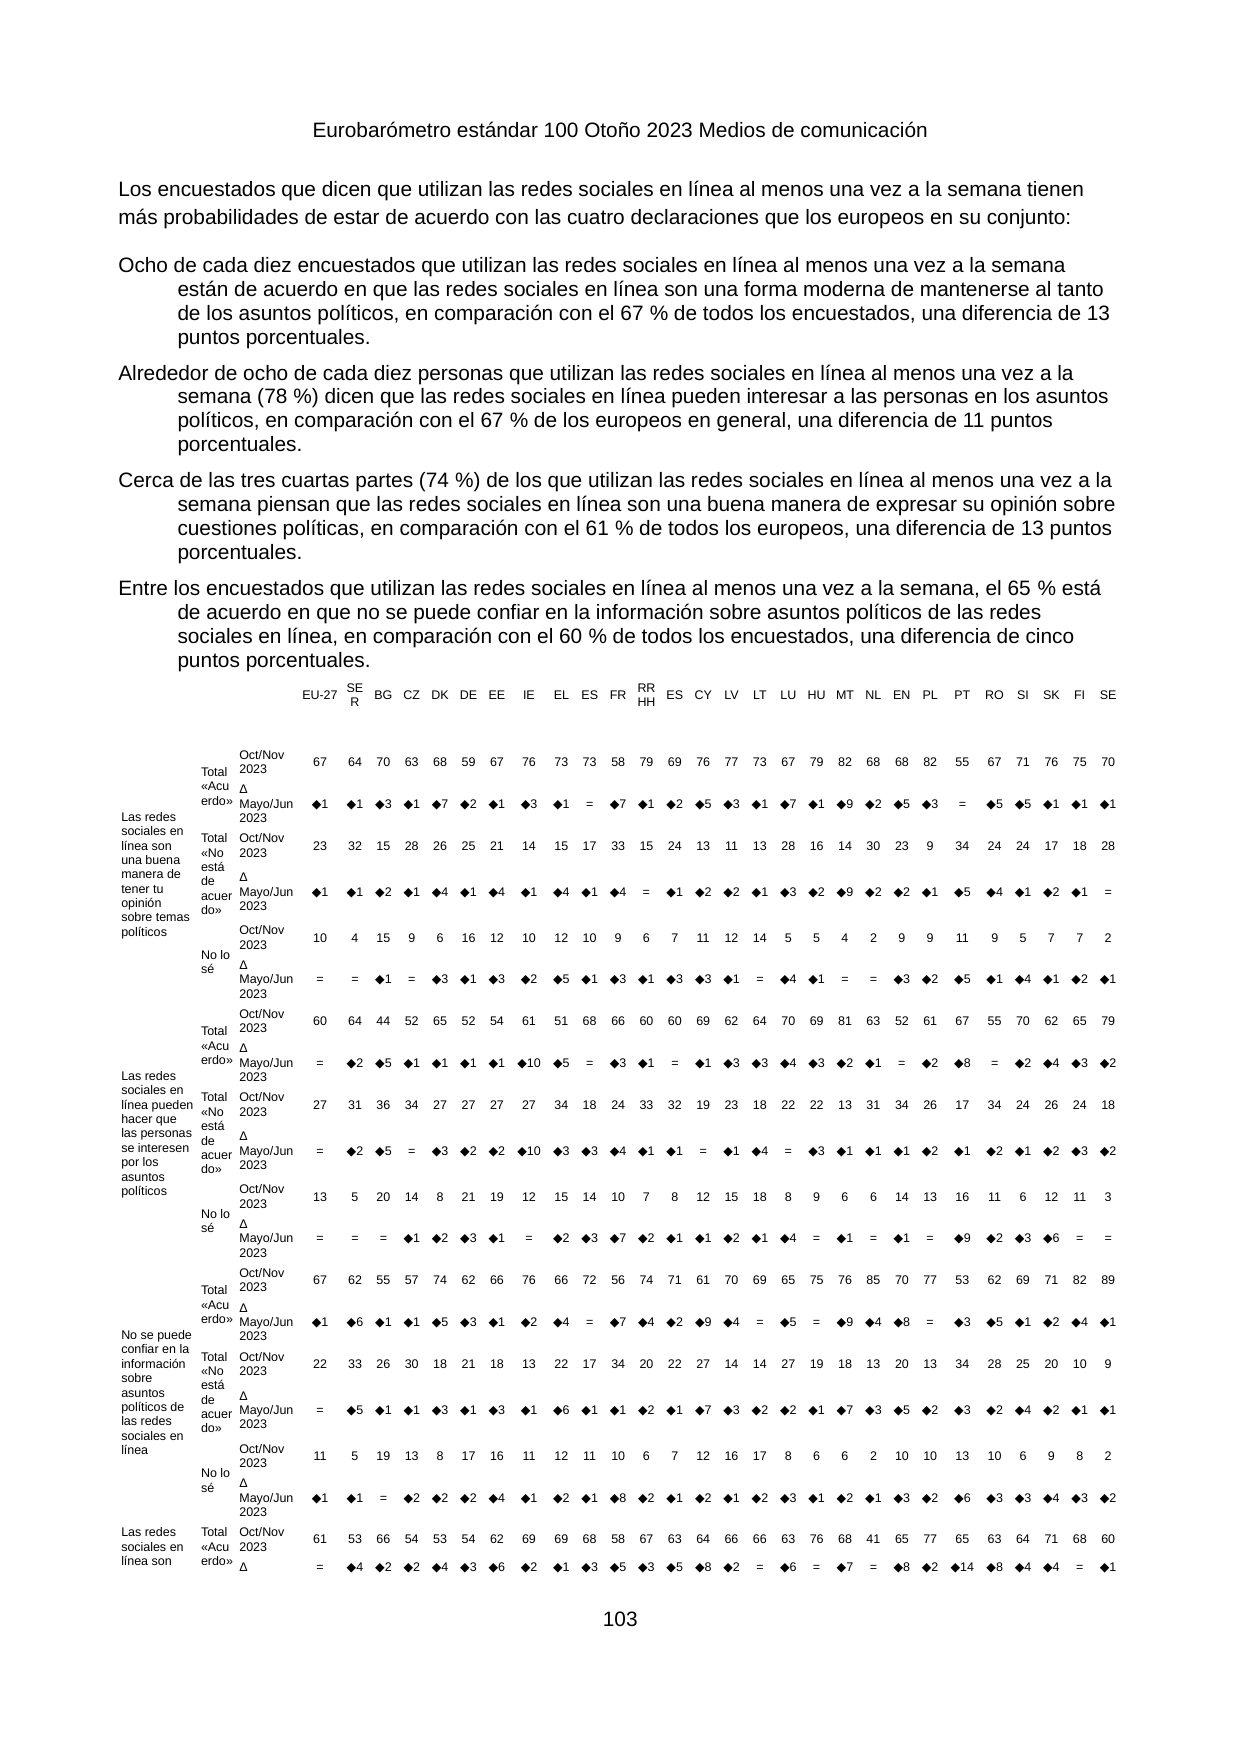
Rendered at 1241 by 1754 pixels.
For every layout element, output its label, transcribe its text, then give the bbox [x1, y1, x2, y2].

table_cell ◆2 [916, 1122, 944, 1179]
table_cell 61 [689, 1263, 717, 1297]
table_cell = [397, 1122, 426, 1179]
table_cell [454, 712, 482, 744]
table_cell 59 [454, 745, 482, 779]
table_cell = [575, 779, 604, 828]
table_cell 34 [944, 1346, 980, 1381]
table_header EE [483, 678, 511, 712]
table_cell 5 [802, 920, 831, 955]
table_cell ◆3 [980, 1473, 1008, 1522]
table_cell ◆5 [604, 1557, 632, 1577]
table_cell 6 [426, 920, 454, 955]
table_cell 5 [341, 1439, 369, 1473]
table_cell 33 [341, 1346, 369, 1381]
table_header ES [575, 678, 604, 712]
table_cell ◆2 [454, 1473, 482, 1522]
table_cell 8 [1065, 1439, 1094, 1473]
table_cell 20 [1037, 1346, 1065, 1381]
table_cell ◆1 [632, 1038, 660, 1087]
table_cell ◆1 [802, 955, 831, 1004]
table_cell ◆1 [916, 863, 944, 920]
text Ocho de cada diez encuestados que utilizan las redes sociales en línea al menos una vez a la semana están de acuerdo en que las redes sociales en línea son una forma moderna de mantenerse al tanto de los asuntos políticos, en comparación con el 67 % de todos los encuestados, una diferencia de 13 puntos porcentuales. [118, 253, 1122, 348]
table_cell 22 [660, 1346, 689, 1381]
table_cell 11 [1065, 1179, 1094, 1214]
table_cell ◆5 [660, 1557, 689, 1577]
table_cell ◆1 [369, 1298, 397, 1346]
table_cell ◆1 [1094, 1298, 1122, 1346]
table_cell ◆4 [1037, 1473, 1065, 1522]
table_cell 73 [575, 745, 604, 779]
table_cell = [299, 1122, 341, 1179]
table_cell 53 [426, 1522, 454, 1557]
table_cell 74 [426, 1263, 454, 1297]
table_cell [369, 712, 397, 744]
table_cell ◆3 [454, 1298, 482, 1346]
table_cell 69 [1009, 1263, 1037, 1297]
table_cell [1065, 712, 1094, 744]
table_cell ◆2 [1009, 1038, 1037, 1087]
table_cell ◆5 [944, 863, 980, 920]
table_cell ◆1 [802, 1473, 831, 1522]
table_cell 9 [802, 1179, 831, 1214]
table_cell 20 [888, 1346, 916, 1381]
table_cell 82 [1065, 1263, 1094, 1297]
table_cell 13 [511, 1346, 547, 1381]
table_cell ◆2 [547, 1214, 575, 1263]
table_cell = [632, 863, 660, 920]
table_cell ◆3 [575, 1214, 604, 1263]
table_cell ◆1 [745, 779, 774, 828]
table_cell 62 [454, 1263, 482, 1297]
table_cell ◆2 [1065, 955, 1094, 1004]
table_cell ◆1 [397, 1298, 426, 1346]
table_cell 66 [369, 1522, 397, 1557]
table_cell 70 [774, 1004, 802, 1038]
table_cell ◆2 [689, 1473, 717, 1522]
table_cell = [888, 1038, 916, 1087]
table_cell ◆6 [341, 1298, 369, 1346]
table_cell ◆1 [575, 1473, 604, 1522]
table_cell Oct/Nov 2023 [236, 1522, 299, 1557]
table_cell ◆1 [660, 863, 689, 920]
table_cell ◆3 [1065, 1038, 1094, 1087]
table_cell ◆6 [944, 1473, 980, 1522]
table_cell Oct/Nov 2023 [236, 1004, 299, 1038]
table_cell ◆1 [689, 1038, 717, 1087]
table_cell ◆2 [397, 1557, 426, 1577]
table_cell 26 [1037, 1087, 1065, 1122]
table_cell 60 [632, 1004, 660, 1038]
table_cell 9 [980, 920, 1008, 955]
table_header PT [944, 678, 980, 712]
table_cell ◆4 [547, 1298, 575, 1346]
table_cell 13 [916, 1346, 944, 1381]
table_cell = [916, 1214, 944, 1263]
table_cell 6 [1009, 1179, 1037, 1214]
table_cell ◆2 [980, 1122, 1008, 1179]
table_cell 12 [689, 1179, 717, 1214]
table_cell 67 [299, 745, 341, 779]
table_cell ◆2 [632, 1381, 660, 1438]
table_cell 14 [511, 828, 547, 863]
table_cell ◆2 [831, 1473, 859, 1522]
table_cell 13 [916, 1179, 944, 1214]
table_cell 68 [831, 1522, 859, 1557]
table_cell 76 [511, 1263, 547, 1297]
table_cell 71 [1037, 1522, 1065, 1557]
table_cell No se puede confiar en la información sobre asuntos políticos de las redes sociales en línea [118, 1263, 198, 1522]
table_cell [236, 712, 299, 744]
table_cell = [859, 1557, 887, 1577]
table_cell ◆4 [547, 863, 575, 920]
table_cell 67 [632, 1522, 660, 1557]
table_cell 66 [717, 1522, 745, 1557]
table_cell ◆1 [660, 1473, 689, 1522]
table_cell ◆2 [483, 1122, 511, 1179]
table_cell 23 [299, 828, 341, 863]
table_cell 4 [831, 920, 859, 955]
table_cell [1009, 712, 1037, 744]
table_cell ◆2 [916, 1557, 944, 1577]
table_cell 8 [426, 1179, 454, 1214]
table_cell Total «Acuerdo» [198, 1263, 236, 1346]
table_cell 36 [369, 1087, 397, 1122]
table_cell ◆2 [717, 1214, 745, 1263]
table_cell Δ Mayo/Jun 2023 [236, 1381, 299, 1438]
table_cell 5 [1009, 920, 1037, 955]
table_cell 63 [859, 1004, 887, 1038]
table_header LV [717, 678, 745, 712]
table_cell ◆4 [774, 1214, 802, 1263]
table_cell ◆2 [689, 863, 717, 920]
table_cell ◆1 [299, 1473, 341, 1522]
table_cell 17 [944, 1087, 980, 1122]
table_cell ◆5 [369, 1122, 397, 1179]
table_cell 12 [1037, 1179, 1065, 1214]
table_cell [774, 712, 802, 744]
table_cell 26 [426, 828, 454, 863]
table_cell ◆1 [299, 863, 341, 920]
table_cell Oct/Nov 2023 [236, 1346, 299, 1381]
table_cell ◆2 [369, 863, 397, 920]
table_cell ◆8 [944, 1038, 980, 1087]
table_cell 71 [1037, 1263, 1065, 1297]
table_cell [483, 712, 511, 744]
table_cell 13 [745, 828, 774, 863]
table_cell ◆6 [547, 1381, 575, 1438]
table_cell ◆3 [717, 1038, 745, 1087]
table_cell Total «No está de acuerdo» [198, 828, 236, 920]
table_cell 8 [774, 1179, 802, 1214]
table_cell ◆3 [426, 955, 454, 1004]
table_cell ◆4 [745, 1122, 774, 1179]
table_cell ◆7 [604, 1298, 632, 1346]
table_cell 10 [604, 1179, 632, 1214]
table_cell 27 [299, 1087, 341, 1122]
table_cell 2 [859, 920, 887, 955]
table_cell 27 [454, 1087, 482, 1122]
table_cell ◆1 [369, 955, 397, 1004]
table_cell 68 [888, 745, 916, 779]
table_cell 28 [1094, 828, 1122, 863]
table_cell ◆8 [689, 1557, 717, 1577]
table_cell ◆2 [831, 1038, 859, 1087]
table_cell = [299, 1214, 341, 1263]
table_cell ◆1 [299, 1298, 341, 1346]
table_cell ◆2 [1094, 1122, 1122, 1179]
table_cell ◆3 [888, 955, 916, 1004]
table_cell No lo sé [198, 1439, 236, 1522]
table_cell 13 [689, 828, 717, 863]
table_cell ◆10 [511, 1122, 547, 1179]
text Los encuestados que dicen que utilizan las redes sociales en línea al menos una vez a la semana tienen más probabilidades de estar de acuerdo con las cuatro declaraciones que los europeos en su conjunto: [118, 177, 1122, 228]
table_cell 15 [547, 1179, 575, 1214]
table_cell ◆1 [511, 863, 547, 920]
table_header LT [745, 678, 774, 712]
table_cell ◆2 [745, 1473, 774, 1522]
table_cell 16 [454, 920, 482, 955]
table_cell ◆1 [483, 779, 511, 828]
table_cell ◆2 [426, 1473, 454, 1522]
table_cell 65 [1065, 1004, 1094, 1038]
table_cell 17 [1037, 828, 1065, 863]
table_cell ◆4 [426, 1557, 454, 1577]
table_cell Total «No está de acuerdo» [198, 1087, 236, 1179]
table_cell 60 [660, 1004, 689, 1038]
table_cell 9 [604, 920, 632, 955]
table_cell ◆2 [660, 779, 689, 828]
table_cell 9 [397, 920, 426, 955]
table_cell 27 [483, 1087, 511, 1122]
table_cell ◆1 [1009, 1122, 1037, 1179]
table_cell 18 [1065, 828, 1094, 863]
table_cell 55 [369, 1263, 397, 1297]
table_cell 62 [980, 1263, 1008, 1297]
table_cell ◆1 [575, 1381, 604, 1438]
table_cell 12 [547, 920, 575, 955]
table_cell ◆7 [604, 779, 632, 828]
table_cell 9 [888, 920, 916, 955]
table_header LU [774, 678, 802, 712]
table_cell 6 [632, 920, 660, 955]
table_cell No lo sé [198, 920, 236, 1004]
table_cell Δ Mayo/Jun 2023 [236, 779, 299, 828]
table_cell 66 [745, 1522, 774, 1557]
table_cell ◆4 [1037, 1038, 1065, 1087]
table_cell 17 [575, 1346, 604, 1381]
table_cell ◆1 [944, 1122, 980, 1179]
table_cell ◆1 [397, 863, 426, 920]
table_cell [575, 712, 604, 744]
table_cell Δ Mayo/Jun 2023 [236, 1122, 299, 1179]
table_cell ◆1 [341, 1473, 369, 1522]
table_cell ◆4 [632, 1298, 660, 1346]
table_cell = [980, 1038, 1008, 1087]
table_cell ◆1 [1065, 1381, 1094, 1438]
table_cell ◆1 [717, 1473, 745, 1522]
table_cell ◆5 [980, 779, 1008, 828]
table_cell ◆1 [1037, 779, 1065, 828]
table_cell 77 [916, 1522, 944, 1557]
table_cell ◆3 [888, 1473, 916, 1522]
table_cell 17 [745, 1439, 774, 1473]
table_cell 6 [1009, 1439, 1037, 1473]
table_cell [660, 712, 689, 744]
table_cell ◆3 [547, 1122, 575, 1179]
table_cell ◆1 [483, 1214, 511, 1263]
table_cell No lo sé [198, 1179, 236, 1263]
table_header NL [859, 678, 887, 712]
table_cell ◆1 [483, 1038, 511, 1087]
table_cell 17 [454, 1439, 482, 1473]
table_cell = [944, 779, 980, 828]
table_cell 55 [944, 745, 980, 779]
table_cell 60 [299, 1004, 341, 1038]
table_cell 63 [774, 1522, 802, 1557]
table_cell 27 [511, 1087, 547, 1122]
table_cell 63 [397, 745, 426, 779]
table_cell 12 [547, 1439, 575, 1473]
table_cell 76 [831, 1263, 859, 1297]
table_cell 82 [916, 745, 944, 779]
table_cell 21 [483, 828, 511, 863]
table_cell 85 [859, 1263, 887, 1297]
table_cell 11 [575, 1439, 604, 1473]
table_cell ◆1 [547, 1557, 575, 1577]
table_cell 18 [483, 1346, 511, 1381]
table_cell 9 [1037, 1439, 1065, 1473]
table_cell 34 [397, 1087, 426, 1122]
text Entre los encuestados que utilizan las redes sociales en línea al menos una vez a la semana, el 65 % está de acuerdo en que no se puede confiar en la información sobre asuntos políticos de las redes sociales en línea, en comparación con el 60 % de todos los encuestados, una diferencia de cinco puntos porcentuales. [118, 576, 1122, 672]
table_cell 11 [980, 1179, 1008, 1214]
table_cell 18 [426, 1346, 454, 1381]
table_cell ◆8 [980, 1557, 1008, 1577]
table_cell ◆1 [426, 1038, 454, 1087]
table_cell ◆3 [745, 1038, 774, 1087]
table_cell ◆3 [426, 1122, 454, 1179]
table_cell ◆2 [511, 955, 547, 1004]
table_header SE [1094, 678, 1122, 712]
table_cell Total «Acuerdo» [198, 745, 236, 828]
table_cell ◆1 [575, 863, 604, 920]
table_cell 7 [1037, 920, 1065, 955]
table_cell 64 [689, 1522, 717, 1557]
table_cell ◆2 [369, 1557, 397, 1577]
table_cell ◆3 [1065, 1122, 1094, 1179]
table_cell ◆1 [1094, 955, 1122, 1004]
table_cell 33 [604, 828, 632, 863]
table_cell ◆1 [1065, 863, 1094, 920]
table_cell 31 [859, 1087, 887, 1122]
table_cell 24 [1009, 828, 1037, 863]
table_cell = [369, 1473, 397, 1522]
table_cell 61 [511, 1004, 547, 1038]
table_cell Oct/Nov 2023 [236, 745, 299, 779]
table_cell ◆4 [483, 1473, 511, 1522]
table_cell 22 [299, 1346, 341, 1381]
table_cell 10 [575, 920, 604, 955]
table_cell 54 [483, 1004, 511, 1038]
table_cell = [802, 1298, 831, 1346]
table_cell ◆1 [660, 1122, 689, 1179]
table_cell = [802, 1214, 831, 1263]
table_cell [916, 712, 944, 744]
table_cell ◆3 [689, 955, 717, 1004]
table_cell 21 [454, 1179, 482, 1214]
table_cell ◆3 [454, 1214, 482, 1263]
table_cell 15 [717, 1179, 745, 1214]
table_cell 15 [547, 828, 575, 863]
table_cell 16 [717, 1439, 745, 1473]
table_cell 65 [774, 1263, 802, 1297]
table_cell [632, 712, 660, 744]
table_cell 20 [632, 1346, 660, 1381]
table_cell = [831, 955, 859, 1004]
table_cell 64 [341, 745, 369, 779]
table_cell = [511, 1214, 547, 1263]
table_cell 2 [1094, 920, 1122, 955]
table_cell 67 [980, 745, 1008, 779]
table_cell = [341, 955, 369, 1004]
table_cell ◆3 [802, 1122, 831, 1179]
table_cell 2 [859, 1439, 887, 1473]
table_cell = [369, 1214, 397, 1263]
table_cell 23 [717, 1087, 745, 1122]
table_cell ◆1 [980, 955, 1008, 1004]
table_cell [1037, 712, 1065, 744]
table_cell [717, 712, 745, 744]
table_header EU-27 [299, 678, 341, 712]
table_header BG [369, 678, 397, 712]
table_cell 79 [802, 745, 831, 779]
table_cell ◆2 [547, 1473, 575, 1522]
table_cell ◆2 [802, 863, 831, 920]
table_cell 34 [888, 1087, 916, 1122]
table_header MT [831, 678, 859, 712]
table_header DE [454, 678, 482, 712]
table_cell 73 [547, 745, 575, 779]
table_cell 10 [299, 920, 341, 955]
table_cell ◆4 [341, 1557, 369, 1577]
table_cell 32 [341, 828, 369, 863]
table_header SER [341, 678, 369, 712]
table_cell ◆2 [1037, 863, 1065, 920]
table_cell Total «No está de acuerdo» [198, 1346, 236, 1438]
table_cell 34 [547, 1087, 575, 1122]
table_cell Δ Mayo/Jun 2023 [236, 1298, 299, 1346]
table_cell 58 [604, 745, 632, 779]
table_cell 27 [689, 1346, 717, 1381]
text Cerca de las tres cuartas partes (74 %) de los que utilizan las redes sociales en línea al menos una vez a la semana piensan que las redes sociales en línea son una buena manera de expresar su opinión sobre cuestiones políticas, en comparación con el 61 % de todos los europeos, una diferencia de 13 puntos porcentuales. [118, 468, 1122, 564]
table_cell [604, 712, 632, 744]
table_cell 26 [369, 1346, 397, 1381]
table_cell 7 [1065, 920, 1094, 955]
table_cell [859, 712, 887, 744]
table_cell 62 [483, 1522, 511, 1557]
table_cell [831, 712, 859, 744]
table_cell 68 [1065, 1522, 1094, 1557]
table_cell 69 [802, 1004, 831, 1038]
table_cell 24 [1065, 1087, 1094, 1122]
table_header RRHH [632, 678, 660, 712]
table_cell Δ Mayo/Jun 2023 [236, 1038, 299, 1087]
table_cell [511, 712, 547, 744]
table_cell ◆8 [604, 1473, 632, 1522]
table_cell [341, 712, 369, 744]
table_cell = [1094, 1214, 1122, 1263]
table_cell [944, 712, 980, 744]
table_cell ◆5 [980, 1298, 1008, 1346]
table_cell = [774, 1122, 802, 1179]
table_cell 53 [944, 1263, 980, 1297]
table_cell 66 [483, 1263, 511, 1297]
table_cell 14 [888, 1179, 916, 1214]
table_cell ◆2 [980, 1381, 1008, 1438]
table_cell 13 [859, 1346, 887, 1381]
table_cell 34 [980, 1087, 1008, 1122]
table_cell 4 [341, 920, 369, 955]
table_cell 64 [745, 1004, 774, 1038]
table_cell ◆1 [511, 1473, 547, 1522]
table_cell Δ Mayo/Jun 2023 [236, 1473, 299, 1522]
table_cell 11 [511, 1439, 547, 1473]
table_cell 18 [831, 1346, 859, 1381]
table_cell ◆4 [774, 1038, 802, 1087]
table_cell ◆2 [511, 1557, 547, 1577]
table_cell ◆2 [454, 779, 482, 828]
table_cell 53 [341, 1522, 369, 1557]
table_cell 32 [660, 1087, 689, 1122]
table_cell 70 [888, 1263, 916, 1297]
table_cell ◆5 [547, 955, 575, 1004]
table_cell Δ Mayo/Jun 2023 [236, 1214, 299, 1263]
table_cell ◆3 [604, 1038, 632, 1087]
table_cell [198, 712, 236, 744]
table_cell 19 [689, 1087, 717, 1122]
table_header FI [1065, 678, 1094, 712]
table_cell Oct/Nov 2023 [236, 1263, 299, 1297]
table_cell ◆4 [1009, 1381, 1037, 1438]
table_cell = [1065, 1214, 1094, 1263]
table_cell 76 [802, 1522, 831, 1557]
table_cell ◆2 [632, 1473, 660, 1522]
table_cell Las redes sociales en línea son [118, 1522, 198, 1577]
table_cell ◆1 [1065, 779, 1094, 828]
table_cell 10 [980, 1439, 1008, 1473]
table_header ES [660, 678, 689, 712]
text Alrededor de ocho de cada diez personas que utilizan las redes sociales en línea al menos una vez a la semana (78 %) dicen que las redes sociales en línea pueden interesar a las personas en los asuntos políticos, en comparación con el 67 % de los europeos en general, una diferencia de 11 puntos porcentuales. [118, 360, 1122, 456]
table_cell 89 [1094, 1263, 1122, 1297]
table_cell 17 [575, 828, 604, 863]
table_cell ◆7 [604, 1214, 632, 1263]
table_cell Oct/Nov 2023 [236, 1087, 299, 1122]
table_cell 20 [369, 1179, 397, 1214]
table_cell 6 [802, 1439, 831, 1473]
table_cell 70 [717, 1263, 745, 1297]
table_cell 8 [774, 1439, 802, 1473]
table_header CY [689, 678, 717, 712]
table_cell 77 [717, 745, 745, 779]
table_cell 52 [454, 1004, 482, 1038]
table_cell 24 [1009, 1087, 1037, 1122]
table_cell = [575, 1038, 604, 1087]
table_cell [888, 712, 916, 744]
table_cell 67 [774, 745, 802, 779]
table_cell 25 [1009, 1346, 1037, 1381]
table_cell 10 [888, 1439, 916, 1473]
table_cell ◆3 [575, 1557, 604, 1577]
table_cell 16 [944, 1179, 980, 1214]
table_cell ◆1 [888, 1122, 916, 1179]
table_cell 6 [831, 1179, 859, 1214]
table_cell [745, 712, 774, 744]
table_cell 30 [859, 828, 887, 863]
table_cell ◆1 [299, 779, 341, 828]
table_cell ◆1 [660, 1214, 689, 1263]
table_cell 71 [1009, 745, 1037, 779]
table_cell ◆1 [632, 779, 660, 828]
table_header [198, 678, 236, 712]
table_cell 69 [660, 745, 689, 779]
table_cell 18 [745, 1179, 774, 1214]
table_cell 25 [454, 828, 482, 863]
table_cell 22 [774, 1087, 802, 1122]
table_cell 11 [299, 1439, 341, 1473]
table_cell 67 [299, 1263, 341, 1297]
table_cell ◆4 [774, 955, 802, 1004]
table_cell 62 [341, 1263, 369, 1297]
table_cell ◆3 [483, 955, 511, 1004]
table_cell ◆5 [1009, 779, 1037, 828]
table_cell [299, 712, 341, 744]
table_cell = [1065, 1557, 1094, 1577]
table_cell Las redes sociales en línea pueden hacer que las personas se interesen por los asuntos políticos [118, 1004, 198, 1263]
table_cell 7 [660, 1439, 689, 1473]
table_cell 6 [632, 1439, 660, 1473]
table_cell 75 [802, 1263, 831, 1297]
table_cell ◆8 [888, 1298, 916, 1346]
table_header EN [888, 678, 916, 712]
table_cell ◆3 [944, 1381, 980, 1438]
table_cell 68 [575, 1004, 604, 1038]
table_cell 19 [802, 1346, 831, 1381]
table_cell ◆3 [717, 779, 745, 828]
table_cell 12 [511, 1179, 547, 1214]
table_cell ◆1 [547, 779, 575, 828]
table_cell ◆9 [944, 1214, 980, 1263]
table_header CZ [397, 678, 426, 712]
table_cell 63 [660, 1522, 689, 1557]
table_cell 16 [802, 828, 831, 863]
table_cell Las redes sociales en línea son una buena manera de tener tu opinión sobre temas políticos [118, 745, 198, 1004]
table_cell ◆2 [916, 1038, 944, 1087]
table_cell 70 [369, 745, 397, 779]
table_cell ◆3 [944, 1298, 980, 1346]
table_header [236, 678, 299, 712]
table_cell ◆1 [575, 955, 604, 1004]
table_cell = [745, 955, 774, 1004]
table_cell 24 [980, 828, 1008, 863]
table_cell 67 [483, 745, 511, 779]
table_cell 69 [511, 1522, 547, 1557]
table_cell 27 [426, 1087, 454, 1122]
table_cell ◆2 [660, 1298, 689, 1346]
table_cell 67 [944, 1004, 980, 1038]
table_cell ◆1 [1094, 1381, 1122, 1438]
table_cell ◆3 [916, 779, 944, 828]
table_cell 14 [745, 920, 774, 955]
table_cell ◆7 [831, 1381, 859, 1438]
table_cell 61 [916, 1004, 944, 1038]
table_cell ◆2 [916, 1473, 944, 1522]
table_cell ◆2 [1037, 1381, 1065, 1438]
table_cell ◆1 [454, 1381, 482, 1438]
table_cell ◆1 [802, 1381, 831, 1438]
table_cell 24 [604, 1087, 632, 1122]
table_cell 14 [397, 1179, 426, 1214]
table_cell 76 [511, 745, 547, 779]
table_cell ◆3 [1065, 1473, 1094, 1522]
table_cell ◆3 [859, 1381, 887, 1438]
table_cell 68 [859, 745, 887, 779]
table_cell ◆2 [454, 1122, 482, 1179]
table_cell 69 [547, 1522, 575, 1557]
table_cell Oct/Nov 2023 [236, 1179, 299, 1214]
table_cell 13 [944, 1439, 980, 1473]
table_cell ◆2 [1094, 1038, 1122, 1087]
table_cell 56 [604, 1263, 632, 1297]
table_cell ◆3 [575, 1122, 604, 1179]
table_cell [802, 712, 831, 744]
table_cell ◆3 [774, 1473, 802, 1522]
table_cell ◆1 [483, 1298, 511, 1346]
table_cell ◆1 [1009, 1298, 1037, 1346]
table_cell 52 [888, 1004, 916, 1038]
table_cell 9 [916, 920, 944, 955]
table_cell ◆5 [426, 1298, 454, 1346]
table_cell 27 [774, 1346, 802, 1381]
table_cell ◆3 [369, 779, 397, 828]
table_cell ◆1 [831, 1122, 859, 1179]
table_cell 6 [831, 1439, 859, 1473]
table_cell ◆3 [717, 1381, 745, 1438]
table_header DK [426, 678, 454, 712]
table_cell ◆2 [916, 1381, 944, 1438]
table_cell 73 [745, 745, 774, 779]
table_header PL [916, 678, 944, 712]
table_cell 10 [1065, 1346, 1094, 1381]
table_cell [426, 712, 454, 744]
table_cell 63 [980, 1522, 1008, 1557]
table_cell ◆1 [717, 955, 745, 1004]
table_cell ◆3 [802, 1038, 831, 1087]
table_cell 58 [604, 1522, 632, 1557]
table_cell ◆1 [802, 779, 831, 828]
table_cell ◆9 [831, 779, 859, 828]
table_cell 5 [774, 920, 802, 955]
table_cell 65 [426, 1004, 454, 1038]
table_cell [397, 712, 426, 744]
table_cell ◆4 [1009, 955, 1037, 1004]
table_cell 65 [888, 1522, 916, 1557]
table_cell ◆2 [859, 863, 887, 920]
table_cell ◆14 [944, 1557, 980, 1577]
table_cell ◆1 [1037, 955, 1065, 1004]
table_cell 14 [717, 1346, 745, 1381]
table_cell 18 [1094, 1087, 1122, 1122]
table_cell ◆1 [1009, 863, 1037, 920]
table_cell 2 [1094, 1439, 1122, 1473]
table_cell ◆3 [426, 1381, 454, 1438]
table_cell ◆4 [859, 1298, 887, 1346]
table_cell = [859, 955, 887, 1004]
table_cell 7 [632, 1179, 660, 1214]
table_cell Δ Mayo/Jun 2023 [236, 955, 299, 1004]
table_cell ◆2 [511, 1298, 547, 1346]
table_cell ◆2 [341, 1122, 369, 1179]
table_cell ◆4 [426, 863, 454, 920]
table_cell ◆4 [604, 1122, 632, 1179]
table_cell 24 [660, 828, 689, 863]
table_cell 76 [689, 745, 717, 779]
table_cell 12 [483, 920, 511, 955]
table_cell 18 [575, 1087, 604, 1122]
table_cell ◆1 [1094, 779, 1122, 828]
table_cell ◆2 [717, 863, 745, 920]
table_cell [547, 712, 575, 744]
table_cell 68 [575, 1522, 604, 1557]
table_cell ◆4 [1065, 1298, 1094, 1346]
table_cell 19 [369, 1439, 397, 1473]
table_cell ◆1 [454, 955, 482, 1004]
table_cell 14 [831, 828, 859, 863]
table_cell [118, 712, 198, 744]
table_cell = [397, 955, 426, 1004]
table_cell Oct/Nov 2023 [236, 920, 299, 955]
table_cell 12 [689, 1439, 717, 1473]
table_cell 54 [397, 1522, 426, 1557]
table_cell ◆10 [511, 1038, 547, 1087]
table_cell = [745, 1557, 774, 1577]
table_cell Oct/Nov 2023 [236, 828, 299, 863]
table_header FR [604, 678, 632, 712]
table_cell 72 [575, 1263, 604, 1297]
table_cell 28 [397, 828, 426, 863]
table_cell ◆3 [774, 863, 802, 920]
table_cell Total «Acuerdo» [198, 1522, 236, 1577]
table_cell ◆2 [632, 1214, 660, 1263]
table_cell ◆1 [1094, 1557, 1122, 1577]
table_cell ◆1 [632, 955, 660, 1004]
table_cell 55 [980, 1004, 1008, 1038]
table_cell [689, 712, 717, 744]
table_cell = [802, 1557, 831, 1577]
table_cell 9 [916, 828, 944, 863]
table_cell 26 [916, 1087, 944, 1122]
table_cell 64 [341, 1004, 369, 1038]
table_cell ◆6 [483, 1557, 511, 1577]
table_cell ◆2 [859, 779, 887, 828]
table_header SI [1009, 678, 1037, 712]
table_cell ◆4 [980, 863, 1008, 920]
table_cell 64 [1009, 1522, 1037, 1557]
table_cell ◆5 [888, 1381, 916, 1438]
table_cell 13 [397, 1439, 426, 1473]
table_cell ◆1 [341, 863, 369, 920]
table_cell ◆6 [1037, 1214, 1065, 1263]
table_cell = [745, 1298, 774, 1346]
table_cell ◆4 [717, 1298, 745, 1346]
table_cell 8 [426, 1439, 454, 1473]
table_cell 77 [916, 1263, 944, 1297]
table_cell 3 [1094, 1179, 1122, 1214]
table_header [118, 678, 198, 712]
table_cell 57 [397, 1263, 426, 1297]
table_cell ◆3 [511, 779, 547, 828]
table_cell = [341, 1214, 369, 1263]
table_cell ◆1 [888, 1214, 916, 1263]
table_header RO [980, 678, 1008, 712]
table_cell 23 [888, 828, 916, 863]
table_cell = [859, 1214, 887, 1263]
table_cell 11 [944, 920, 980, 955]
table_cell 71 [660, 1263, 689, 1297]
table_cell ◆7 [831, 1557, 859, 1577]
table_cell ◆2 [1037, 1298, 1065, 1346]
table_cell ◆3 [632, 1557, 660, 1577]
table_cell = [299, 1557, 341, 1577]
table_cell ◆5 [547, 1038, 575, 1087]
table_cell ◆1 [859, 1473, 887, 1522]
table_cell ◆9 [831, 1298, 859, 1346]
table_cell ◆5 [944, 955, 980, 1004]
table_cell ◆3 [1009, 1214, 1037, 1263]
table_cell 62 [717, 1004, 745, 1038]
table_cell [1094, 712, 1122, 744]
table_cell ◆1 [511, 1381, 547, 1438]
table_cell ◆7 [774, 779, 802, 828]
table_cell ◆5 [689, 779, 717, 828]
table_cell 79 [1094, 1004, 1122, 1038]
table_header EL [547, 678, 575, 712]
table_cell 65 [944, 1522, 980, 1557]
table_cell ◆7 [426, 779, 454, 828]
table_cell 7 [660, 920, 689, 955]
table_cell ◆2 [341, 1038, 369, 1087]
table_cell 82 [831, 745, 859, 779]
table_cell 74 [632, 1263, 660, 1297]
table_cell ◆6 [774, 1557, 802, 1577]
table_cell 31 [341, 1087, 369, 1122]
table_cell ◆1 [397, 1038, 426, 1087]
table_cell ◆2 [980, 1214, 1008, 1263]
table_cell Oct/Nov 2023 [236, 1439, 299, 1473]
table_cell ◆3 [454, 1557, 482, 1577]
table_cell 14 [575, 1179, 604, 1214]
table_cell ◆2 [397, 1473, 426, 1522]
table_cell 60 [1094, 1522, 1122, 1557]
table_cell 76 [1037, 745, 1065, 779]
table_cell 6 [859, 1179, 887, 1214]
table_cell ◆4 [604, 863, 632, 920]
table_cell ◆2 [1094, 1473, 1122, 1522]
table_cell 81 [831, 1004, 859, 1038]
table_cell ◆1 [745, 1214, 774, 1263]
table_cell ◆5 [369, 1038, 397, 1087]
table_cell 34 [944, 828, 980, 863]
table_cell 13 [299, 1179, 341, 1214]
table_cell 66 [604, 1004, 632, 1038]
table_cell ◆1 [859, 1122, 887, 1179]
table_cell ◆4 [483, 863, 511, 920]
table_cell ◆1 [717, 1122, 745, 1179]
table_cell ◆1 [660, 1381, 689, 1438]
table_cell 22 [547, 1346, 575, 1381]
table_cell ◆9 [689, 1298, 717, 1346]
table_cell ◆2 [888, 863, 916, 920]
table_cell ◆1 [369, 1381, 397, 1438]
table_cell 10 [511, 920, 547, 955]
table_cell ◆4 [1009, 1557, 1037, 1577]
table_cell ◆5 [774, 1298, 802, 1346]
table_cell ◆5 [341, 1381, 369, 1438]
table_cell 16 [483, 1439, 511, 1473]
table_cell ◆4 [1037, 1557, 1065, 1577]
table_cell 69 [689, 1004, 717, 1038]
table_cell ◆3 [660, 955, 689, 1004]
table_cell ◆2 [916, 955, 944, 1004]
table_cell 8 [660, 1179, 689, 1214]
table_cell 11 [717, 828, 745, 863]
table_cell 51 [547, 1004, 575, 1038]
table_cell 62 [1037, 1004, 1065, 1038]
table_cell 69 [745, 1263, 774, 1297]
table_cell 12 [717, 920, 745, 955]
table_cell = [689, 1122, 717, 1179]
table_cell ◆2 [426, 1214, 454, 1263]
table_cell 21 [454, 1346, 482, 1381]
table_cell ◆1 [604, 1381, 632, 1438]
table_cell 15 [369, 920, 397, 955]
table_cell 14 [745, 1346, 774, 1381]
table_cell = [299, 1038, 341, 1087]
table_cell ◆1 [397, 1381, 426, 1438]
table_cell 13 [831, 1087, 859, 1122]
table_cell 68 [426, 745, 454, 779]
table_cell ◆1 [632, 1122, 660, 1179]
table_cell ◆1 [397, 1214, 426, 1263]
table_cell ◆1 [454, 863, 482, 920]
table_cell Total «Acuerdo» [198, 1004, 236, 1087]
table_cell ◆3 [1009, 1473, 1037, 1522]
table_cell ◆2 [774, 1381, 802, 1438]
table_cell ◆1 [341, 779, 369, 828]
table_cell 22 [802, 1087, 831, 1122]
table_cell 70 [1094, 745, 1122, 779]
table_cell Δ Mayo/Jun 2023 [236, 863, 299, 920]
table_cell 19 [483, 1179, 511, 1214]
table_cell 9 [1094, 1346, 1122, 1381]
table_cell 30 [397, 1346, 426, 1381]
table_cell 10 [916, 1439, 944, 1473]
table_cell 11 [689, 920, 717, 955]
table_cell ◆7 [689, 1381, 717, 1438]
table_cell ◆1 [745, 863, 774, 920]
table_cell ◆1 [397, 779, 426, 828]
table_cell 28 [980, 1346, 1008, 1381]
table_cell 5 [341, 1179, 369, 1214]
table_cell ◆1 [831, 1214, 859, 1263]
table_cell Δ [236, 1557, 299, 1577]
table_cell 79 [632, 745, 660, 779]
table_cell 41 [859, 1522, 887, 1557]
table_header SK [1037, 678, 1065, 712]
table_cell 15 [632, 828, 660, 863]
table_cell ◆1 [454, 1038, 482, 1087]
table_cell = [575, 1298, 604, 1346]
table_cell ◆9 [831, 863, 859, 920]
table_cell 54 [454, 1522, 482, 1557]
table_cell 15 [369, 828, 397, 863]
table_cell 10 [604, 1439, 632, 1473]
table_cell ◆2 [717, 1557, 745, 1577]
table_cell 28 [774, 828, 802, 863]
table_cell 44 [369, 1004, 397, 1038]
table_cell ◆3 [483, 1381, 511, 1438]
table_cell 52 [397, 1004, 426, 1038]
table_cell 66 [547, 1263, 575, 1297]
table_header IE [511, 678, 547, 712]
table_cell 75 [1065, 745, 1094, 779]
table_cell [980, 712, 1008, 744]
table_cell ◆3 [604, 955, 632, 1004]
table_cell ◆2 [745, 1381, 774, 1438]
table_cell 70 [1009, 1004, 1037, 1038]
table_cell ◆1 [689, 1214, 717, 1263]
table_cell ◆5 [888, 779, 916, 828]
table_cell 34 [604, 1346, 632, 1381]
table_header HU [802, 678, 831, 712]
table_cell 18 [745, 1087, 774, 1122]
table_cell = [1094, 863, 1122, 920]
table_cell = [299, 1381, 341, 1438]
table_cell 33 [632, 1087, 660, 1122]
table_cell ◆2 [1037, 1122, 1065, 1179]
table_cell ◆1 [859, 1038, 887, 1087]
table_cell ◆8 [888, 1557, 916, 1577]
table_cell = [660, 1038, 689, 1087]
table_cell = [299, 955, 341, 1004]
table_cell = [916, 1298, 944, 1346]
table_cell 61 [299, 1522, 341, 1557]
